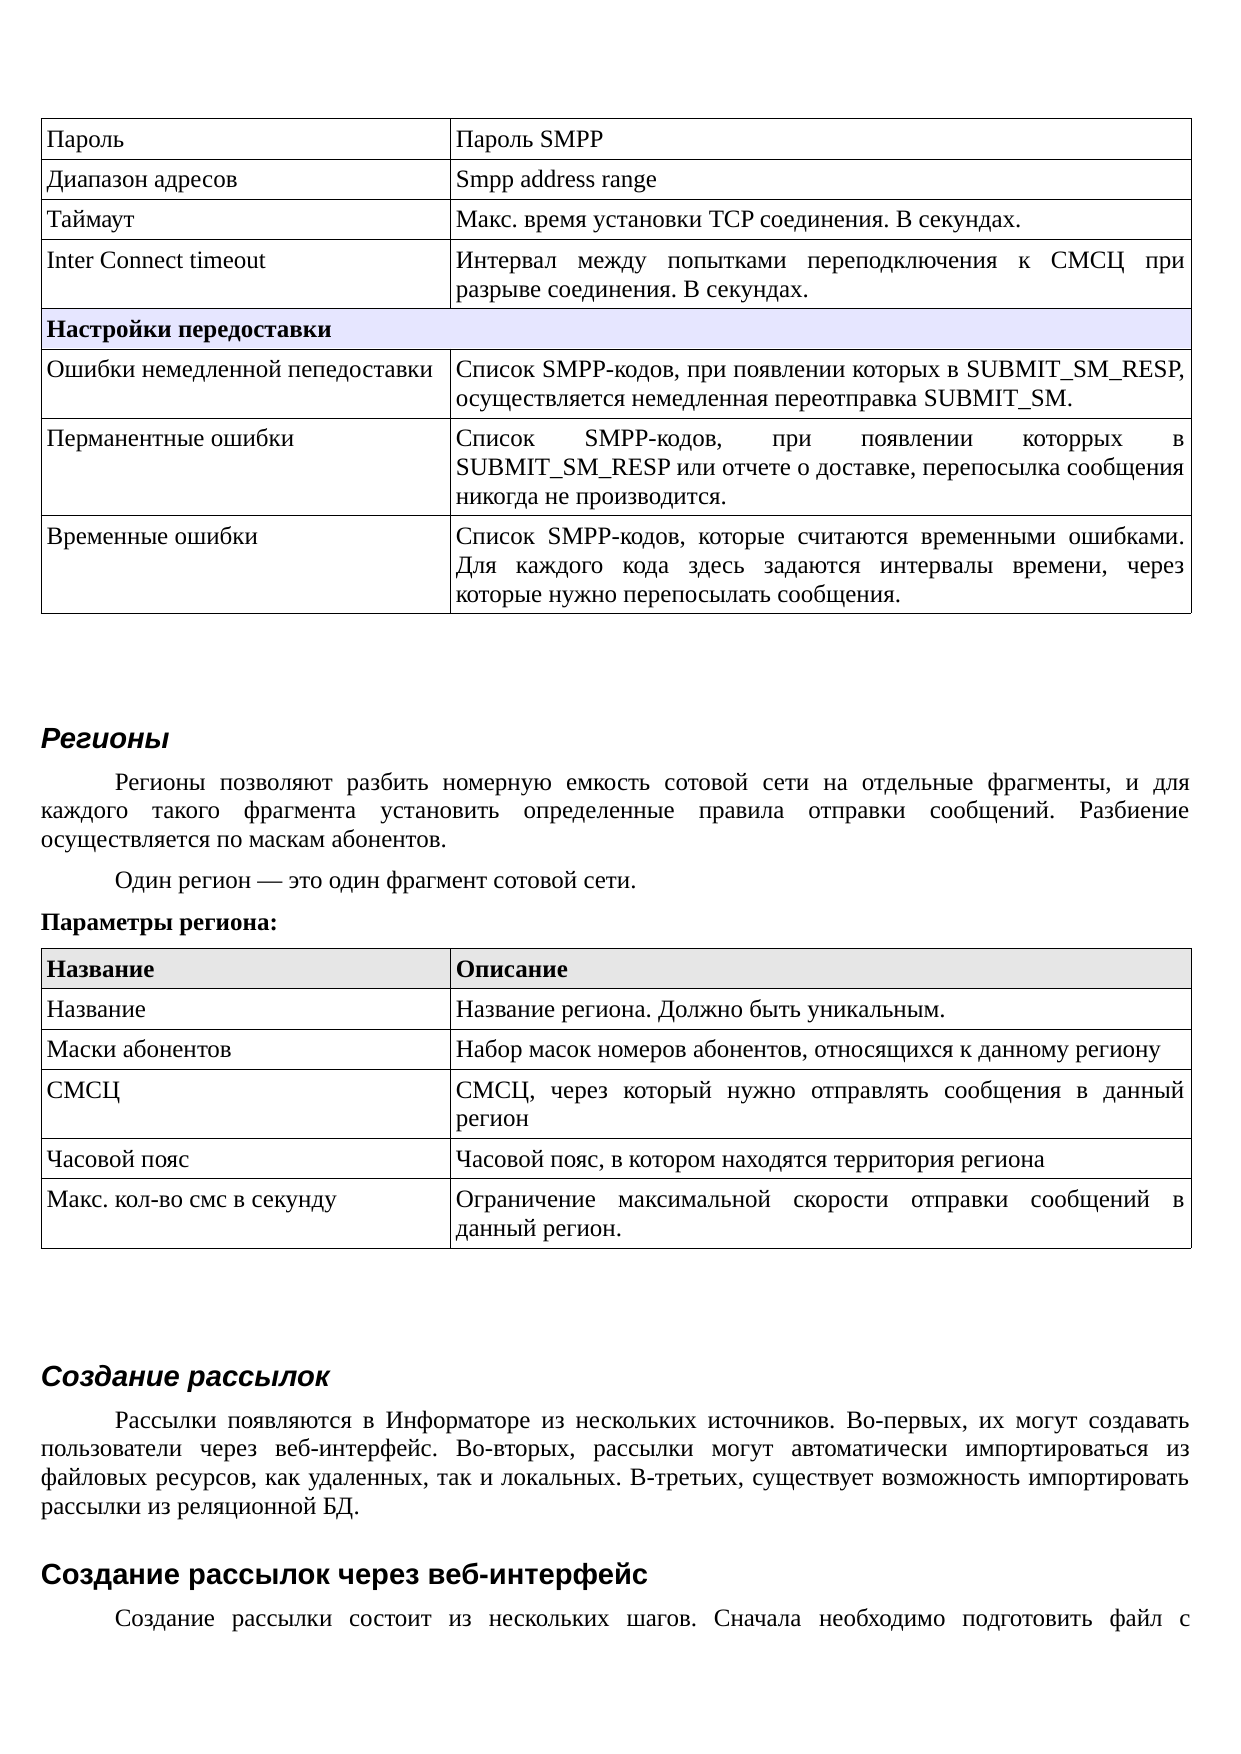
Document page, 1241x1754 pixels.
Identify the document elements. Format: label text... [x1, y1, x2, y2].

text Создание рассылки состоит из нескольких шагов. Сначала необходимо подготовить файл с [41, 1603, 1191, 1632]
table_cell Название региона. Должно быть уникальным. [451, 989, 1191, 1029]
table_cell Список SMPP-кодов, которые считаются временными ошибками. Для каждого кода здесь задаются интервалы времени, через которые нужно перепосылать сообщения. [451, 516, 1191, 613]
table_cell Smpp address range [451, 160, 1191, 199]
table_cell Название [42, 989, 450, 1029]
table_cell Макс. время установки TCP соединения. В секундах. [451, 200, 1191, 239]
table_cell Макс. кол-во смс в секунду [42, 1179, 450, 1247]
table_cell Inter Connect timeout [42, 240, 450, 308]
subtitle Создание рассылок [41, 1359, 1191, 1392]
table_cell Ограничение максимальной скорости отправки сообщений в данный регион. [451, 1179, 1191, 1247]
table_cell Пароль SMPP [451, 119, 1191, 158]
text Рассылки появляются в Информаторе из нескольких источников. Во-первых, их могут создавать пользователи через веб-интерфейс. Во-вторых, рассылки могут автоматически импортироваться из файловых ресурсов, как удаленных, так и локальных. В-третьих, существует возможность импортировать рассылки из реляционной БД. [41, 1405, 1191, 1520]
table_cell СМСЦ, через который нужно отправлять сообщения в данный регион [451, 1070, 1191, 1138]
table_cell Таймаут [42, 200, 450, 239]
table_cell Маски абонентов [42, 1030, 450, 1069]
table_cell Временные ошибки [42, 516, 450, 613]
table_cell Набор масок номеров абонентов, относящихся к данному региону [451, 1030, 1191, 1069]
table_cell Настройки передоставки [42, 309, 1191, 348]
table_header Название [42, 949, 450, 988]
text Один регион — это один фрагмент сотовой сети. [41, 866, 1191, 894]
table_cell СМСЦ [42, 1070, 450, 1138]
table_cell Часовой пояс, в котором находятся территория региона [451, 1139, 1191, 1178]
text Параметры региона: [41, 907, 1191, 936]
table_cell Часовой пояс [42, 1139, 450, 1178]
subtitle Создание рассылок через веб-интерфейс [41, 1557, 1191, 1591]
table_cell Пароль [42, 119, 450, 158]
table_cell Диапазон адресов [42, 160, 450, 199]
subtitle Регионы [41, 721, 1191, 754]
table_header Описание [451, 949, 1191, 988]
table_cell Список SMPP-кодов, при появлении которых в SUBMIT_SM_RESP, осуществляется немедленная переотправка SUBMIT_SM. [451, 350, 1191, 417]
table_cell Ошибки немедленной пепедоставки [42, 350, 450, 417]
table_cell Интервал между попытками переподключения к СМСЦ при разрыве соединения. В секундах. [451, 240, 1191, 308]
text Регионы позволяют разбить номерную емкость сотовой сети на отдельные фрагменты, и для каждого такого фрагмента установить определенные правила отправки сообщений. Разбиение осуществляется по маскам абонентов. [41, 767, 1191, 853]
table_cell Перманентные ошибки [42, 419, 450, 515]
table_cell Список SMPP-кодов, при появлении которрых в SUBMIT_SM_RESP или отчете о доставке, перепосылка сообщения никогда не производится. [451, 419, 1191, 515]
